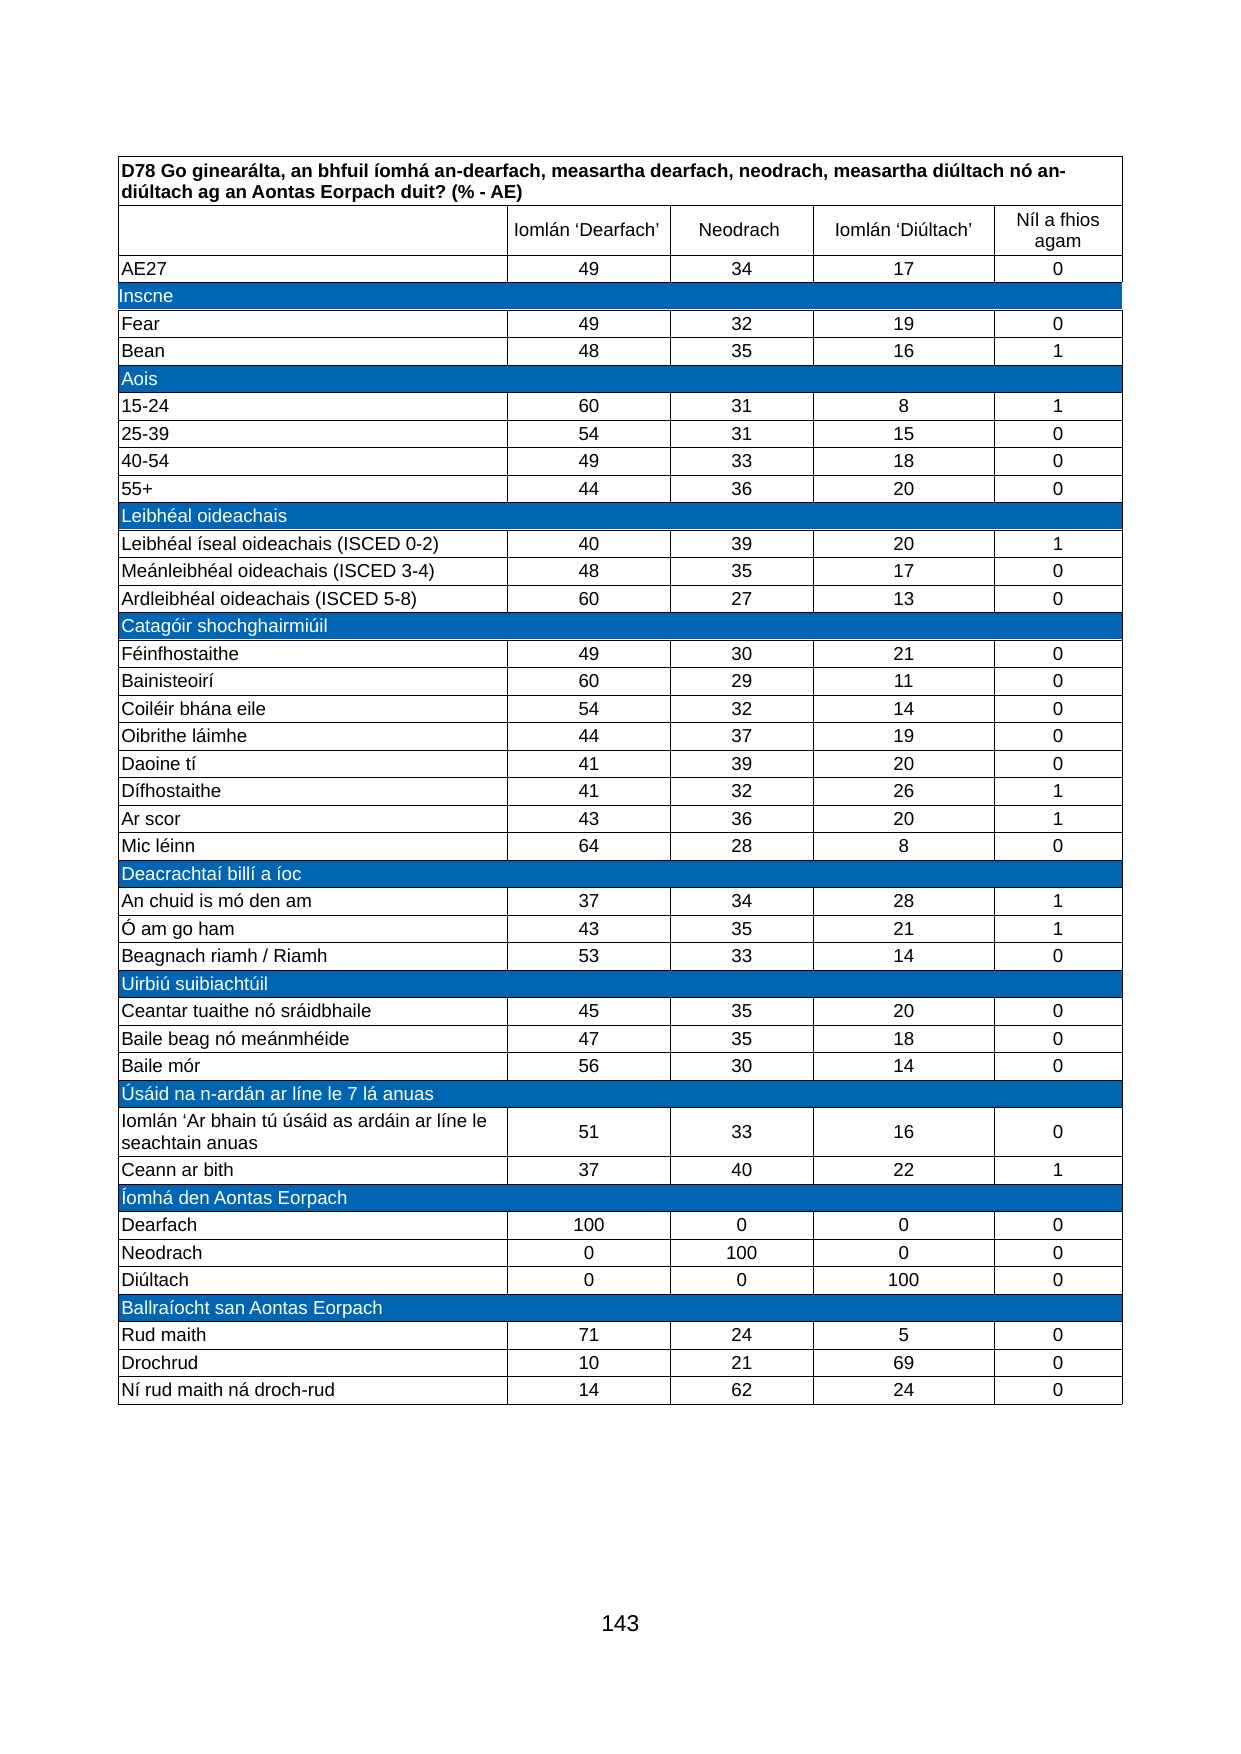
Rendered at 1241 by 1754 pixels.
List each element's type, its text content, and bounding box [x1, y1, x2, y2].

table_cell 0 [995, 1240, 1122, 1266]
table_cell 100 [671, 1240, 813, 1266]
table_cell 0 [995, 476, 1122, 502]
table_cell 40 [671, 1157, 813, 1183]
table_cell 30 [671, 641, 813, 667]
table_cell 14 [814, 696, 994, 722]
table_cell 0 [508, 1267, 670, 1293]
table_cell 37 [508, 1157, 670, 1183]
table_cell 56 [508, 1053, 670, 1079]
table_cell Leibhéal íseal oideachais (ISCED 0-2) [119, 531, 507, 557]
table_cell 14 [814, 1053, 994, 1079]
table_cell 14 [814, 943, 994, 969]
table_cell Féinfhostaithe [119, 641, 507, 667]
table_cell 14 [508, 1377, 670, 1403]
table_cell 0 [995, 1350, 1122, 1376]
table_cell 24 [814, 1377, 994, 1403]
table_cell 18 [814, 448, 994, 474]
table_cell Mic léinn [119, 833, 507, 859]
table_cell Íomhá den Aontas Eorpach [119, 1185, 1122, 1211]
table_cell 1 [995, 338, 1122, 364]
table_cell 62 [671, 1377, 813, 1403]
table_cell 39 [671, 751, 813, 777]
table_cell 19 [814, 311, 994, 337]
table_cell Daoine tí [119, 751, 507, 777]
table_cell Neodrach [671, 206, 813, 254]
table_cell 0 [995, 256, 1122, 282]
table_cell 20 [814, 751, 994, 777]
table_cell Níl a fhios agam [995, 206, 1122, 254]
table_cell 49 [508, 256, 670, 282]
table_cell Ar scor [119, 806, 507, 832]
table_cell 0 [995, 833, 1122, 859]
table_cell 53 [508, 943, 670, 969]
table_cell 41 [508, 778, 670, 804]
table_cell 18 [814, 1026, 994, 1052]
table_cell 60 [508, 668, 670, 694]
table_cell 40-54 [119, 448, 507, 474]
table_cell Baile beag nó meánmhéide [119, 1026, 507, 1052]
table_cell 37 [671, 723, 813, 749]
table_cell 0 [995, 723, 1122, 749]
table_cell Uirbiú suibiachtúil [119, 971, 1122, 997]
table_cell 15-24 [119, 393, 507, 419]
table_cell 35 [671, 338, 813, 364]
table_cell 36 [671, 806, 813, 832]
table_cell Ó am go ham [119, 916, 507, 942]
table_cell Neodrach [119, 1240, 507, 1266]
table_cell Ceantar tuaithe nó sráidbhaile [119, 998, 507, 1024]
table_cell 31 [671, 421, 813, 447]
table_cell Oibrithe láimhe [119, 723, 507, 749]
table_cell 34 [671, 256, 813, 282]
table_cell 34 [671, 888, 813, 914]
table_cell 69 [814, 1350, 994, 1376]
table_cell 0 [995, 1212, 1122, 1238]
table_cell 48 [508, 338, 670, 364]
table_cell 19 [814, 723, 994, 749]
table_cell Bean [119, 338, 507, 364]
table_cell 100 [814, 1267, 994, 1293]
table_cell 32 [671, 311, 813, 337]
table_cell Dearfach [119, 1212, 507, 1238]
table_cell 8 [814, 833, 994, 859]
table_cell 49 [508, 448, 670, 474]
table_cell 30 [671, 1053, 813, 1079]
table_cell 44 [508, 723, 670, 749]
table_cell 47 [508, 1026, 670, 1052]
table_cell 27 [671, 586, 813, 612]
table_cell 44 [508, 476, 670, 502]
table_cell 17 [814, 558, 994, 584]
table_cell 0 [995, 668, 1122, 694]
table_cell 33 [671, 943, 813, 969]
table_cell Coiléir bhána eile [119, 696, 507, 722]
table_cell 48 [508, 558, 670, 584]
table_cell Iomlán ‘Diúltach’ [814, 206, 994, 254]
table_cell 24 [671, 1322, 813, 1348]
table_cell 0 [508, 1240, 670, 1266]
table_cell Drochrud [119, 1350, 507, 1376]
table_cell 8 [814, 393, 994, 419]
table_cell 0 [995, 1267, 1122, 1293]
table_cell 0 [995, 998, 1122, 1024]
table_cell An chuid is mó den am [119, 888, 507, 914]
table_cell 0 [995, 448, 1122, 474]
table_cell 0 [995, 641, 1122, 667]
table_cell 32 [671, 778, 813, 804]
table_cell Baile mór [119, 1053, 507, 1079]
table_cell 20 [814, 998, 994, 1024]
table_cell 43 [508, 916, 670, 942]
table_cell 17 [814, 256, 994, 282]
table_cell 35 [671, 998, 813, 1024]
table_cell 36 [671, 476, 813, 502]
table_cell 0 [995, 1377, 1122, 1403]
table_cell 0 [995, 1053, 1122, 1079]
table_cell 1 [995, 393, 1122, 419]
table_cell 1 [995, 916, 1122, 942]
table_cell 35 [671, 916, 813, 942]
table_cell 25-39 [119, 421, 507, 447]
table_cell 0 [814, 1240, 994, 1266]
table_cell Diúltach [119, 1267, 507, 1293]
table_cell 0 [995, 751, 1122, 777]
table_cell 71 [508, 1322, 670, 1348]
table_cell 21 [814, 641, 994, 667]
table_cell Fear [119, 311, 507, 337]
table_cell 0 [814, 1212, 994, 1238]
table_cell 49 [508, 311, 670, 337]
table_cell 13 [814, 586, 994, 612]
table_cell 51 [508, 1108, 670, 1156]
table_cell 1 [995, 888, 1122, 914]
table_cell Bainisteoirí [119, 668, 507, 694]
table_cell 37 [508, 888, 670, 914]
table_cell 49 [508, 641, 670, 667]
table_cell AE27 [119, 256, 507, 282]
table_cell 22 [814, 1157, 994, 1183]
table_cell 39 [671, 531, 813, 557]
table_cell Ballraíocht san Aontas Eorpach [119, 1295, 1122, 1321]
table_cell [119, 206, 507, 254]
table_cell 1 [995, 806, 1122, 832]
table_cell 33 [671, 448, 813, 474]
table_cell Beagnach riamh / Riamh [119, 943, 507, 969]
table_cell Ní rud maith ná droch-rud [119, 1377, 507, 1403]
table_cell 54 [508, 696, 670, 722]
table_cell 35 [671, 558, 813, 584]
table_cell 100 [508, 1212, 670, 1238]
table_cell Iomlán ‘Dearfach’ [508, 206, 670, 254]
table_cell Leibhéal oideachais [119, 503, 1122, 529]
table_cell 40 [508, 531, 670, 557]
table_cell Aois [119, 366, 1122, 392]
table_cell 35 [671, 1026, 813, 1052]
table_cell Catagóir shochghairmiúil [119, 613, 1122, 639]
table_cell 0 [995, 1322, 1122, 1348]
table_cell 0 [995, 311, 1122, 337]
table_cell Deacrachtaí billí a íoc [119, 861, 1122, 887]
table_cell 28 [814, 888, 994, 914]
table_cell 21 [814, 916, 994, 942]
table_cell 0 [995, 1108, 1122, 1156]
table_cell 1 [995, 1157, 1122, 1183]
table_cell Meánleibhéal oideachais (ISCED 3-4) [119, 558, 507, 584]
table_cell 28 [671, 833, 813, 859]
table_cell 29 [671, 668, 813, 694]
table_cell 0 [995, 586, 1122, 612]
table_cell 0 [995, 943, 1122, 969]
table_cell 16 [814, 338, 994, 364]
table_cell 60 [508, 393, 670, 419]
table_cell 10 [508, 1350, 670, 1376]
table_cell 45 [508, 998, 670, 1024]
table_cell 0 [995, 421, 1122, 447]
table_cell 1 [995, 531, 1122, 557]
table_cell Iomlán ‘Ar bhain tú úsáid as ardáin ar líne le seachtain anuas [119, 1108, 507, 1156]
table_cell 0 [995, 696, 1122, 722]
table_cell 20 [814, 531, 994, 557]
table_cell Ceann ar bith [119, 1157, 507, 1183]
table_cell 60 [508, 586, 670, 612]
table_cell 54 [508, 421, 670, 447]
table_cell Ardleibhéal oideachais (ISCED 5-8) [119, 586, 507, 612]
table_cell 41 [508, 751, 670, 777]
table_cell 31 [671, 393, 813, 419]
table_cell 15 [814, 421, 994, 447]
table_cell Rud maith [119, 1322, 507, 1348]
table_cell 43 [508, 806, 670, 832]
table_cell 20 [814, 806, 994, 832]
table_cell 0 [671, 1212, 813, 1238]
table_cell 0 [995, 558, 1122, 584]
table_cell 20 [814, 476, 994, 502]
table_cell 11 [814, 668, 994, 694]
table_cell 21 [671, 1350, 813, 1376]
table_cell Inscne [118, 283, 1122, 309]
table_cell 26 [814, 778, 994, 804]
table_cell Dífhostaithe [119, 778, 507, 804]
table_cell 64 [508, 833, 670, 859]
table_cell 55+ [119, 476, 507, 502]
table_cell 1 [995, 778, 1122, 804]
table_header D78 Go ginearálta, an bhfuil íomhá an-dearfach, measartha dearfach, neodrach, measartha diúltach nó an-diúltach ag an Aontas Eorpach duit? (% - AE) [119, 157, 1122, 205]
table_cell 0 [995, 1026, 1122, 1052]
table_cell 0 [671, 1267, 813, 1293]
table_cell 32 [671, 696, 813, 722]
table_cell Úsáid na n-ardán ar líne le 7 lá anuas [119, 1081, 1122, 1107]
table_cell 5 [814, 1322, 994, 1348]
table_cell 16 [814, 1108, 994, 1156]
table_cell 33 [671, 1108, 813, 1156]
